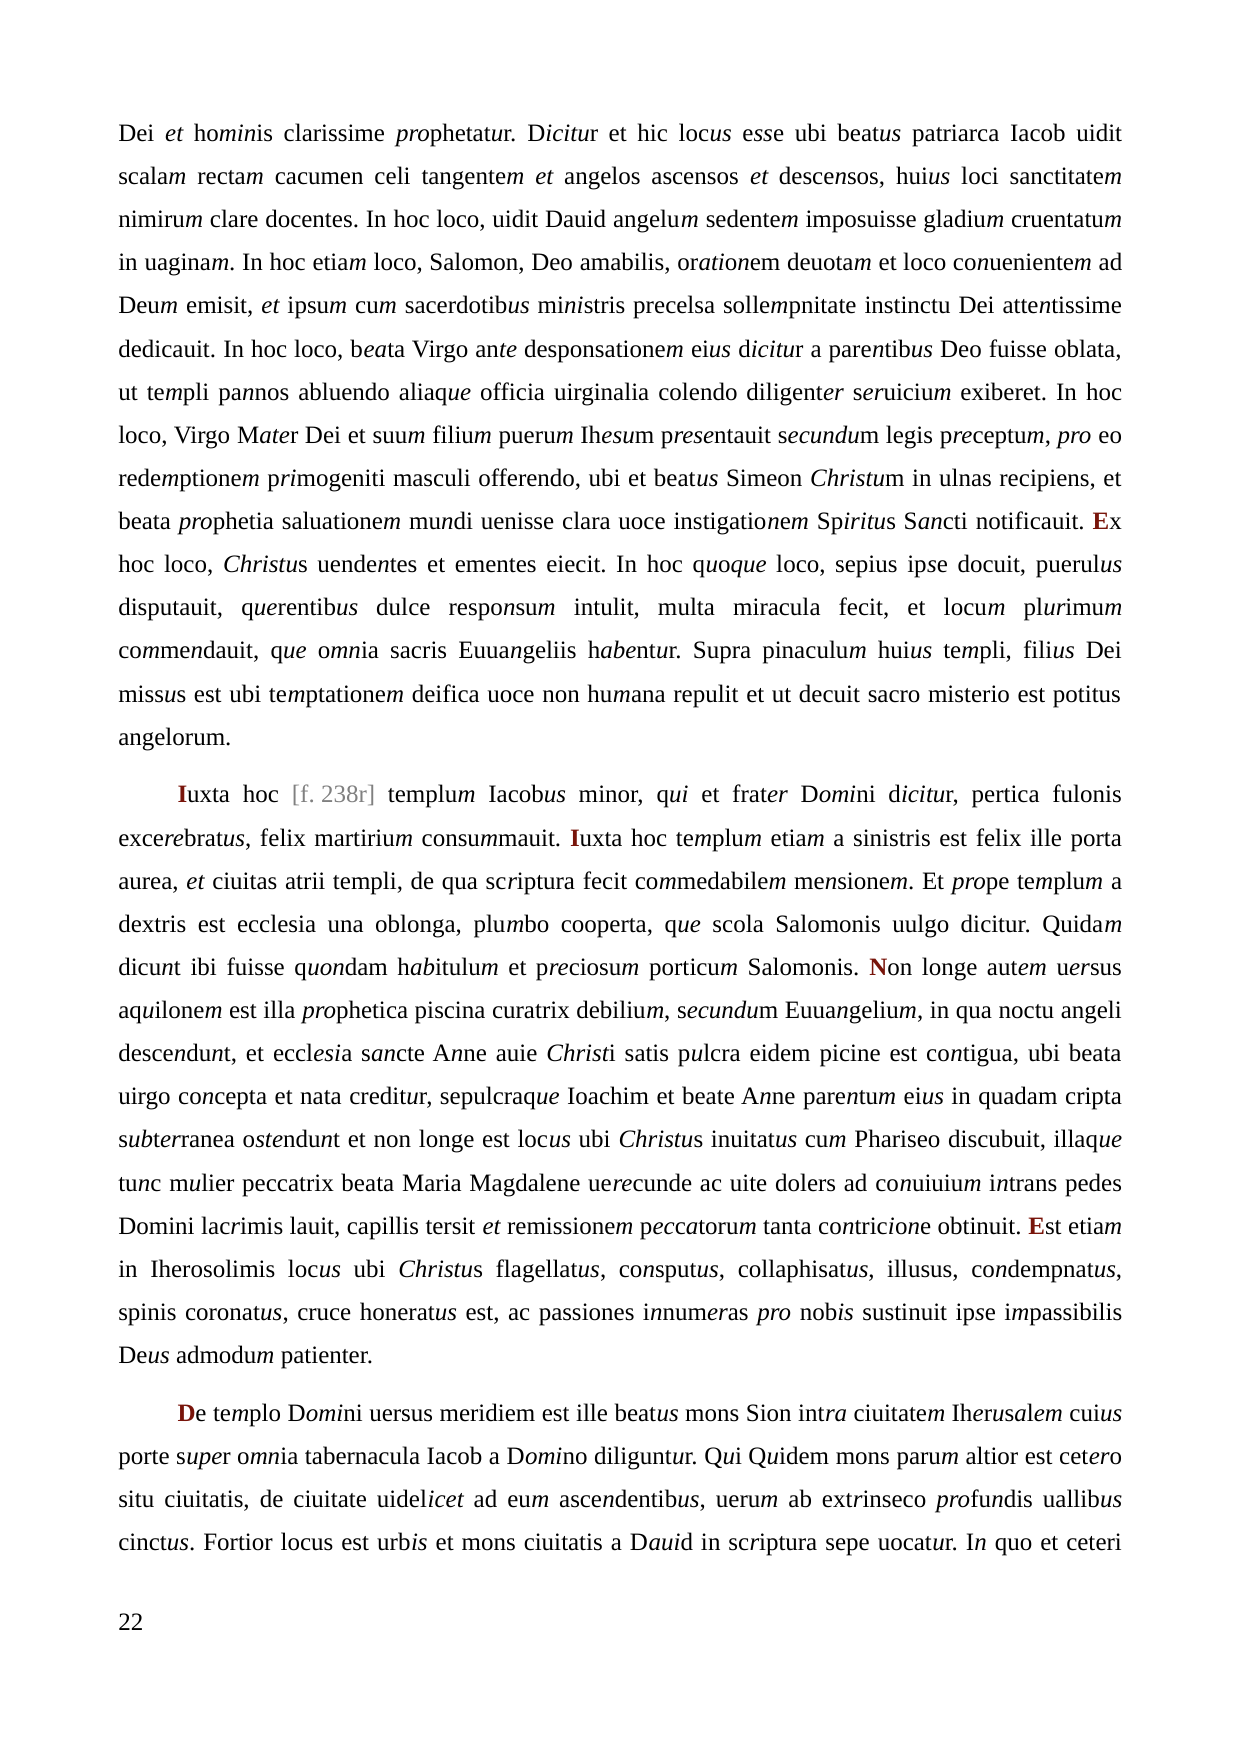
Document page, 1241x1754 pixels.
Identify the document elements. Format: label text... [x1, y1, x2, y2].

text De templo Domini uersus meridiem est ille beatus mons Sion intra ciuitatem Iherusalem cuius porte super omnia tabernacula Iacob a Domino diliguntur. Qui Quidem mons parum altior est cetero situ ciuitatis, de ciuitate uidelicet ad eum ascendentibus, uerum ab extrinseco profundis uallibus cinctus. Fortior locus est urbis et mons ciuitatis a Dauid in scriptura sepe uocatur. In quo et ceteri [118, 1398, 1122, 1556]
text Iuxta hoc [f. 238r] templum Iacobus minor, qui et frater Domini dicitur, pertica fulonis excerebratus, felix martirium consummauit. Iuxta hoc templum etiam a sinistris est felix ille porta aurea, et ciuitas atrii templi, de qua scriptura fecit commedabilem mensionem. Et prope templum a dextris est ecclesia una oblonga, plumbo cooperta, que scola Salomonis uulgo dicitur. Quidam dicunt ibi fuisse quondam habitulum et preciosum porticum Salomonis. Non longe autem uersus aquilonem est illa prophetica piscina curatrix debilium, secundum Euuangelium, in qua noctu angeli descendunt, et ecclesia sancte Anne auie Christi satis pulcra eidem picine est contigua, ubi beata uirgo concepta et nata creditur, sepulcraque Ioachim et beate Anne parentum eius in quadam cripta subterranea ostendunt et non longe est locus ubi Christus inuitatus cum Phariseo discubuit, illaque tunc mulier peccatrix beata Maria Magdalene uerecunde ac uite dolers ad conuiuium intrans pedes Domini lacrimis lauit, capillis tersit et remissionem peccatorum tanta contricione obtinuit. Est etiam in Iherosolimis locus ubi Christus flagellatus, consputus, collaphisatus, illusus, condempnatus, spinis coronatus, cruce honeratus est, ac passiones innumeras pro nobis sustinuit ipse impassibilis Deus admodum patienter. [118, 779, 1122, 1369]
text Dei et hominis clarissime prophetatur. Dicitur et hic locus esse ubi beatus patriarca Iacob uidit scalam rectam cacumen celi tangentem et angelos ascensos et descensos, huius loci sanctitatem nimirum clare docentes. In hoc loco, uidit Dauid angelum sedentem imposuisse gladium cruentatum in uaginam. In hoc etiam loco, Salomon, Deo amabilis, orationem deuotam et loco conuenientem ad Deum emisit, et ipsum cum sacerdotibus ministris precelsa sollempnitate instinctu Dei attentissime dedicauit. In hoc loco, beata Virgo ante desponsationem eius dicitur a parentibus Deo fuisse oblata, ut templi pannos abluendo aliaque officia uirginalia colendo diligenter seruicium exiberet. In hoc loco, Virgo Mater Dei et suum filium puerum Ihesum presentauit secundum legis preceptum, pro eo redemptionem primogeniti masculi offerendo, ubi et beatus Simeon Christum in ulnas recipiens, et beata prophetia saluationem mundi uenisse clara uoce instigationem Spiritus Sancti notificauit. Ex hoc loco, Christus uendentes et ementes eiecit. In hoc quoque loco, sepius ipse docuit, puerulus disputauit, querentibus dulce responsum intulit, multa miracula fecit, et locum plurimum commendauit, que omnia sacris Euuangeliis habentur. Supra pinaculum huius templi, filius Dei missus est ubi temptationem deifica uoce non humana repulit et ut decuit sacro misterio est potitus angelorum. [118, 118, 1122, 751]
